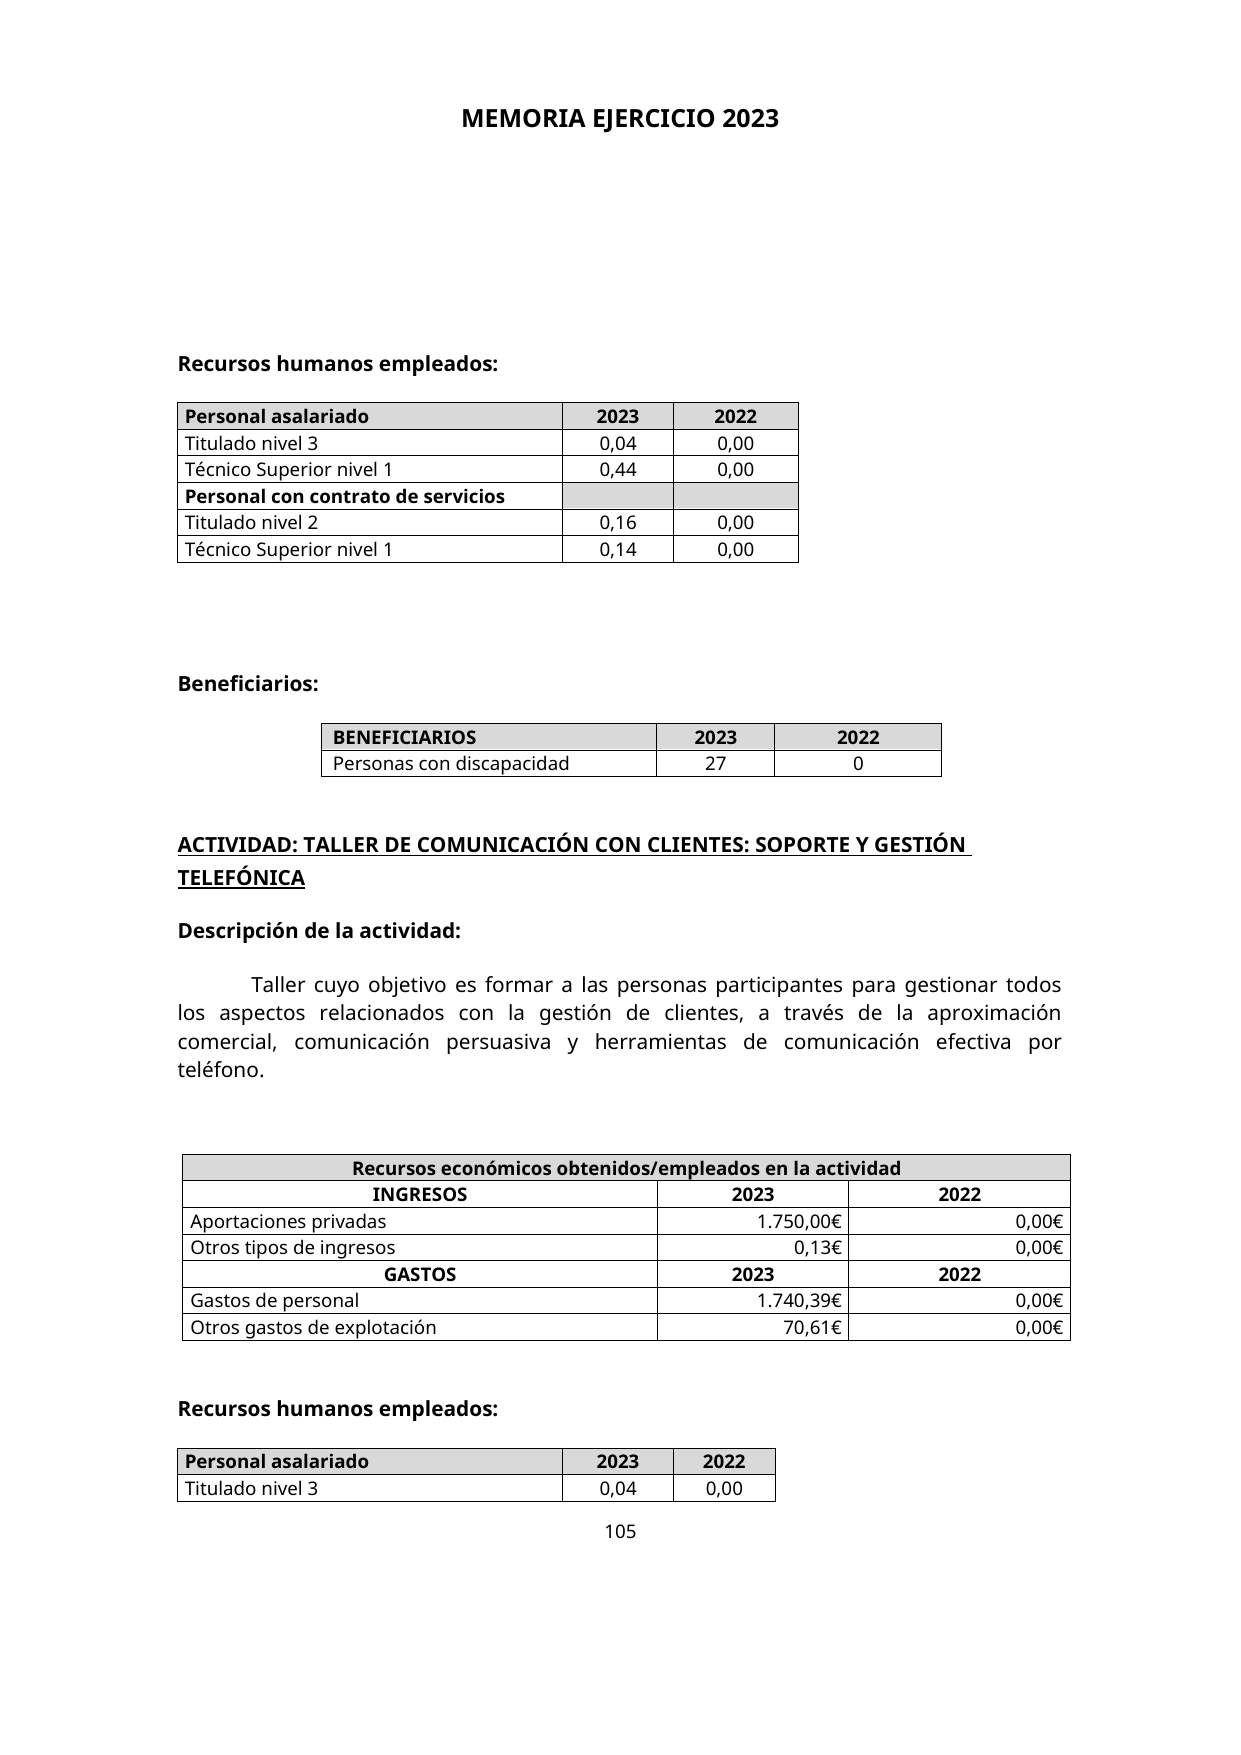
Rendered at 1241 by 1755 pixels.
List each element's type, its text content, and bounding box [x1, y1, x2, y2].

table_cell 0,00€ [849, 1288, 1070, 1313]
table_cell 0,14 [563, 536, 673, 562]
table_header 2023 [563, 1449, 673, 1474]
table_cell 0,13€ [658, 1235, 848, 1260]
table_cell 2022 [849, 1181, 1070, 1207]
table_cell 0,00 [674, 456, 798, 482]
table_header Personal asalariado [178, 1449, 562, 1474]
table_header BENEFICIARIOS [322, 724, 656, 749]
table_cell 0,44 [563, 456, 673, 482]
table_header 2023 [563, 403, 673, 429]
table_cell 0,00 [674, 510, 798, 535]
table_cell 70,61€ [658, 1314, 848, 1340]
table_cell Gastos de personal [183, 1288, 657, 1313]
table_cell GASTOS [183, 1261, 657, 1287]
table_cell 0 [775, 751, 941, 776]
table_cell 0,00 [674, 536, 798, 562]
table_cell Técnico Superior nivel 1 [178, 456, 562, 482]
table_header 2022 [775, 724, 941, 749]
table_cell 0,00€ [849, 1208, 1070, 1233]
table_header Personal asalariado [178, 403, 562, 429]
table_cell Titulado nivel 3 [178, 430, 562, 455]
table_cell 0,00€ [849, 1235, 1070, 1260]
text Beneficiarios: [177, 669, 1063, 698]
text Taller cuyo objetivo es formar a las personas participantes para gestionar todos los aspectos relacionados con la gestión de clientes, a través de la aproximación comercial, comunicación persuasiva y herramientas de comunicación efectiva por teléfono. [177, 970, 1063, 1084]
text Descripción de la actividad: [177, 917, 1063, 945]
table_header 2022 [674, 403, 798, 429]
table_cell Titulado nivel 3 [178, 1475, 562, 1501]
table_cell [563, 483, 673, 508]
table_cell Personas con discapacidad [322, 751, 656, 776]
table_cell Aportaciones privadas [183, 1208, 657, 1233]
table_cell 0,00€ [849, 1314, 1070, 1340]
table_cell 0,16 [563, 510, 673, 535]
table_cell 0,00 [674, 430, 798, 455]
table_cell 0,04 [563, 430, 673, 455]
text Recursos humanos empleados: [177, 349, 1063, 377]
table_cell [674, 483, 798, 508]
table_cell 1.740,39€ [658, 1288, 848, 1313]
table_cell 0,04 [563, 1475, 673, 1501]
table_cell 2023 [658, 1181, 848, 1207]
text Recursos humanos empleados: [177, 1394, 1063, 1423]
table_cell 0,00 [674, 1475, 775, 1501]
table_cell Técnico Superior nivel 1 [178, 536, 562, 562]
table_header 2023 [657, 724, 774, 749]
table_cell 1.750,00€ [658, 1208, 848, 1233]
table_header 2022 [674, 1449, 775, 1474]
table_cell 27 [657, 751, 774, 776]
table_cell Otros gastos de explotación [183, 1314, 657, 1340]
text ACTIVIDAD: TALLER DE COMUNICACIÓN CON CLIENTES: SOPORTE Y GESTIÓN TELEFÓNICA [177, 831, 1063, 892]
table_cell INGRESOS [183, 1181, 657, 1207]
table_cell 2023 [658, 1261, 848, 1287]
table_cell Otros tipos de ingresos [183, 1235, 657, 1260]
table_cell Titulado nivel 2 [178, 510, 562, 535]
table_cell 2022 [849, 1261, 1070, 1287]
table_cell Personal con contrato de servicios [178, 483, 562, 508]
table_header Recursos económicos obtenidos/empleados en la actividad [183, 1155, 1070, 1180]
